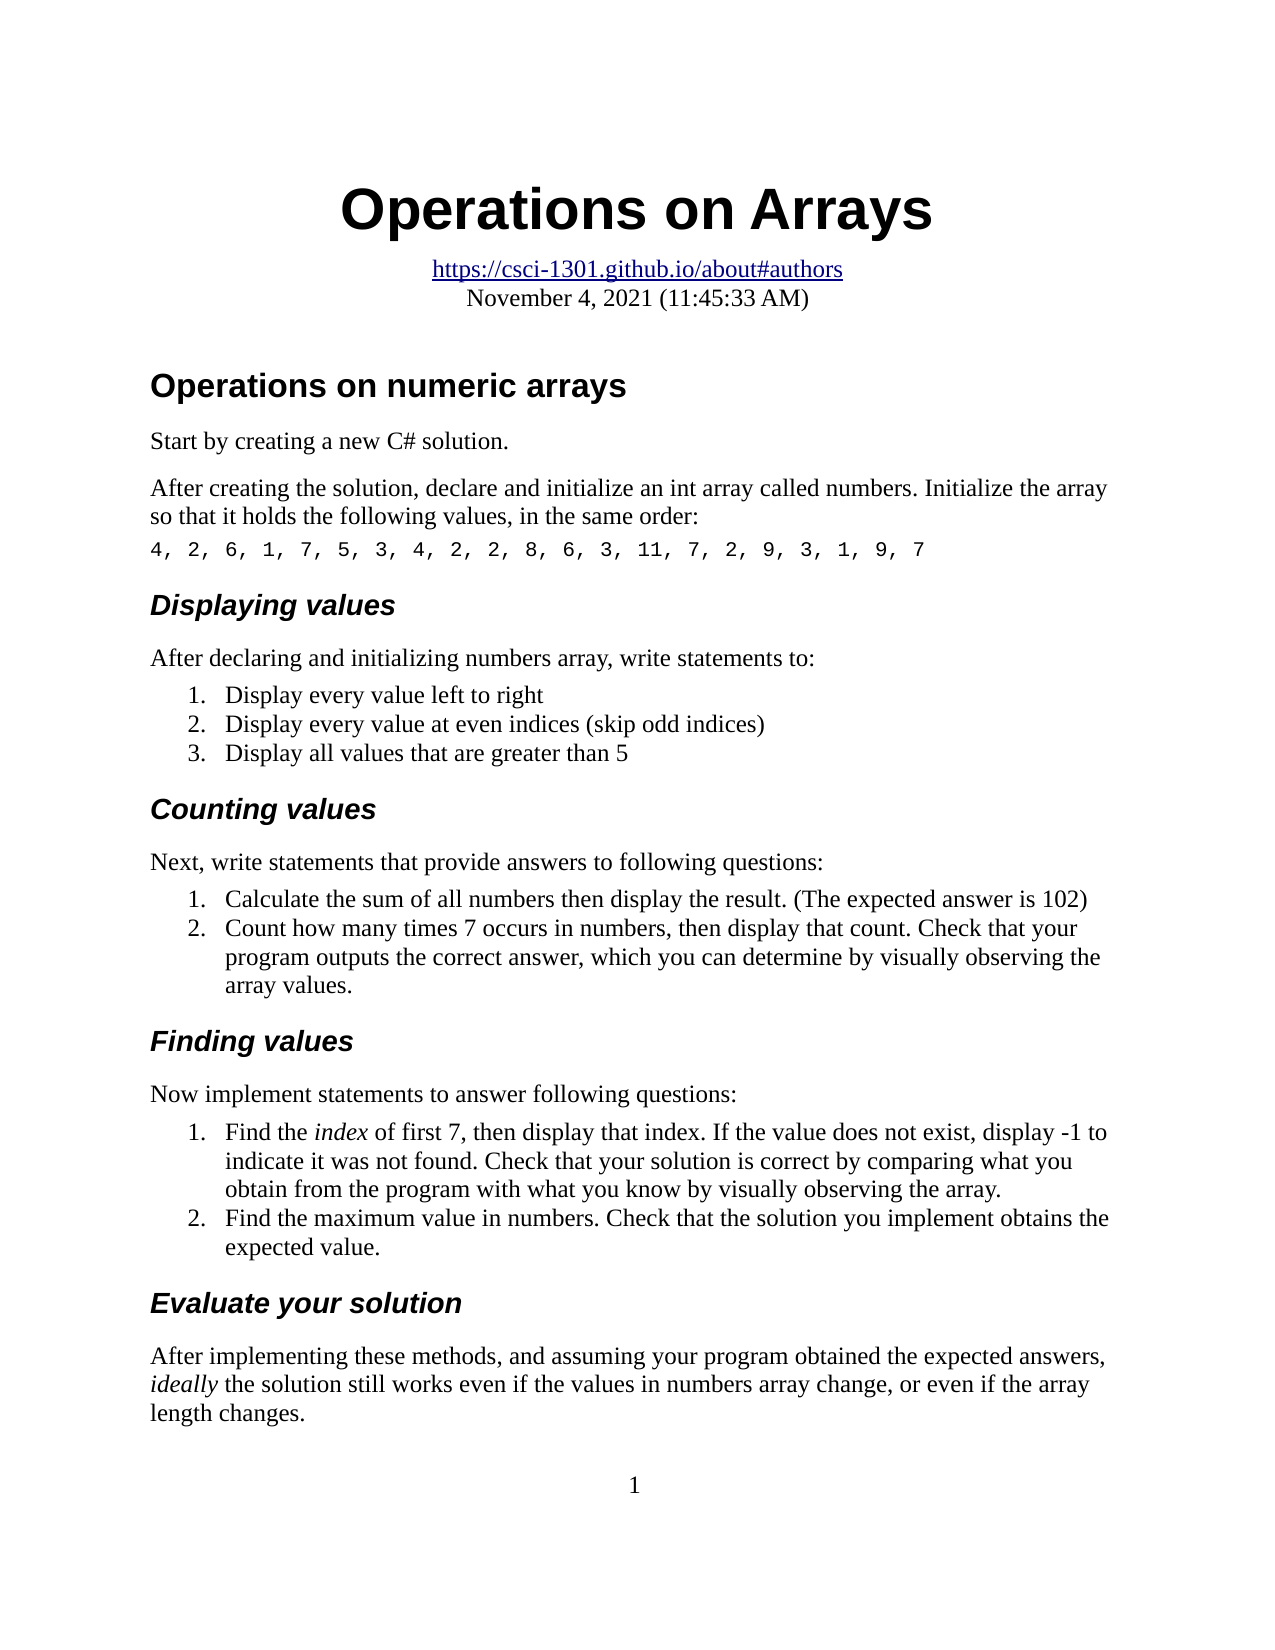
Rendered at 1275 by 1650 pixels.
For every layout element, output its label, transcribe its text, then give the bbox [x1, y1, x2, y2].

list Count how many times 7 occurs in numbers, then display that count. Check that your program outputs the correct answer, which you can determine by visually observing the array values. [187, 913, 1125, 999]
list Display every value left to right [187, 680, 1125, 709]
list Find the maximum value in numbers. Check that the solution you implement obtains the expected value. [187, 1203, 1125, 1261]
text 4, 2, 6, 1, 7, 5, 3, 4, 2, 2, 8, 6, 3, 11, 7, 2, 9, 3, 1, 9, 7 [150, 539, 1125, 563]
list Calculate the sum of all numbers then display the result. (The expected answer is 102) [187, 884, 1125, 913]
text November 4, 2021 (11:45:33 AM) [150, 283, 1125, 312]
text After implementing these methods, and assuming your program obtained the expected answers, ideally the solution still works even if the values in numbers array change, or even if the array length changes. [150, 1341, 1125, 1427]
subtitle Counting values [150, 792, 1125, 825]
subtitle Operations on numeric arrays [150, 366, 1125, 404]
title Operations on Arrays [150, 175, 1125, 242]
list Display every value at even indices (skip odd indices) [187, 709, 1125, 738]
subtitle Evaluate your solution [150, 1286, 1125, 1319]
text After creating the solution, declare and initialize an int array called numbers. Initialize the array so that it holds the following values, in the same order: [150, 473, 1125, 530]
text https://csci-1301.github.io/about#authors [150, 254, 1125, 283]
subtitle Finding values [150, 1024, 1125, 1058]
text After declaring and initializing numbers array, write statements to: [150, 643, 1125, 671]
subtitle Displaying values [150, 588, 1125, 621]
text Next, write statements that provide answers to following questions: [150, 847, 1125, 875]
text Now implement statements to answer following questions: [150, 1079, 1125, 1108]
text Start by creating a new C# solution. [150, 426, 1125, 455]
list Find the index of first 7, then display that index. If the value does not exist, display -1 to indicate it was not found. Check that your solution is correct by comparing what you obtain from the program with what you know by visually observing the array. [187, 1117, 1125, 1203]
list Display all values that are greater than 5 [187, 738, 1125, 767]
